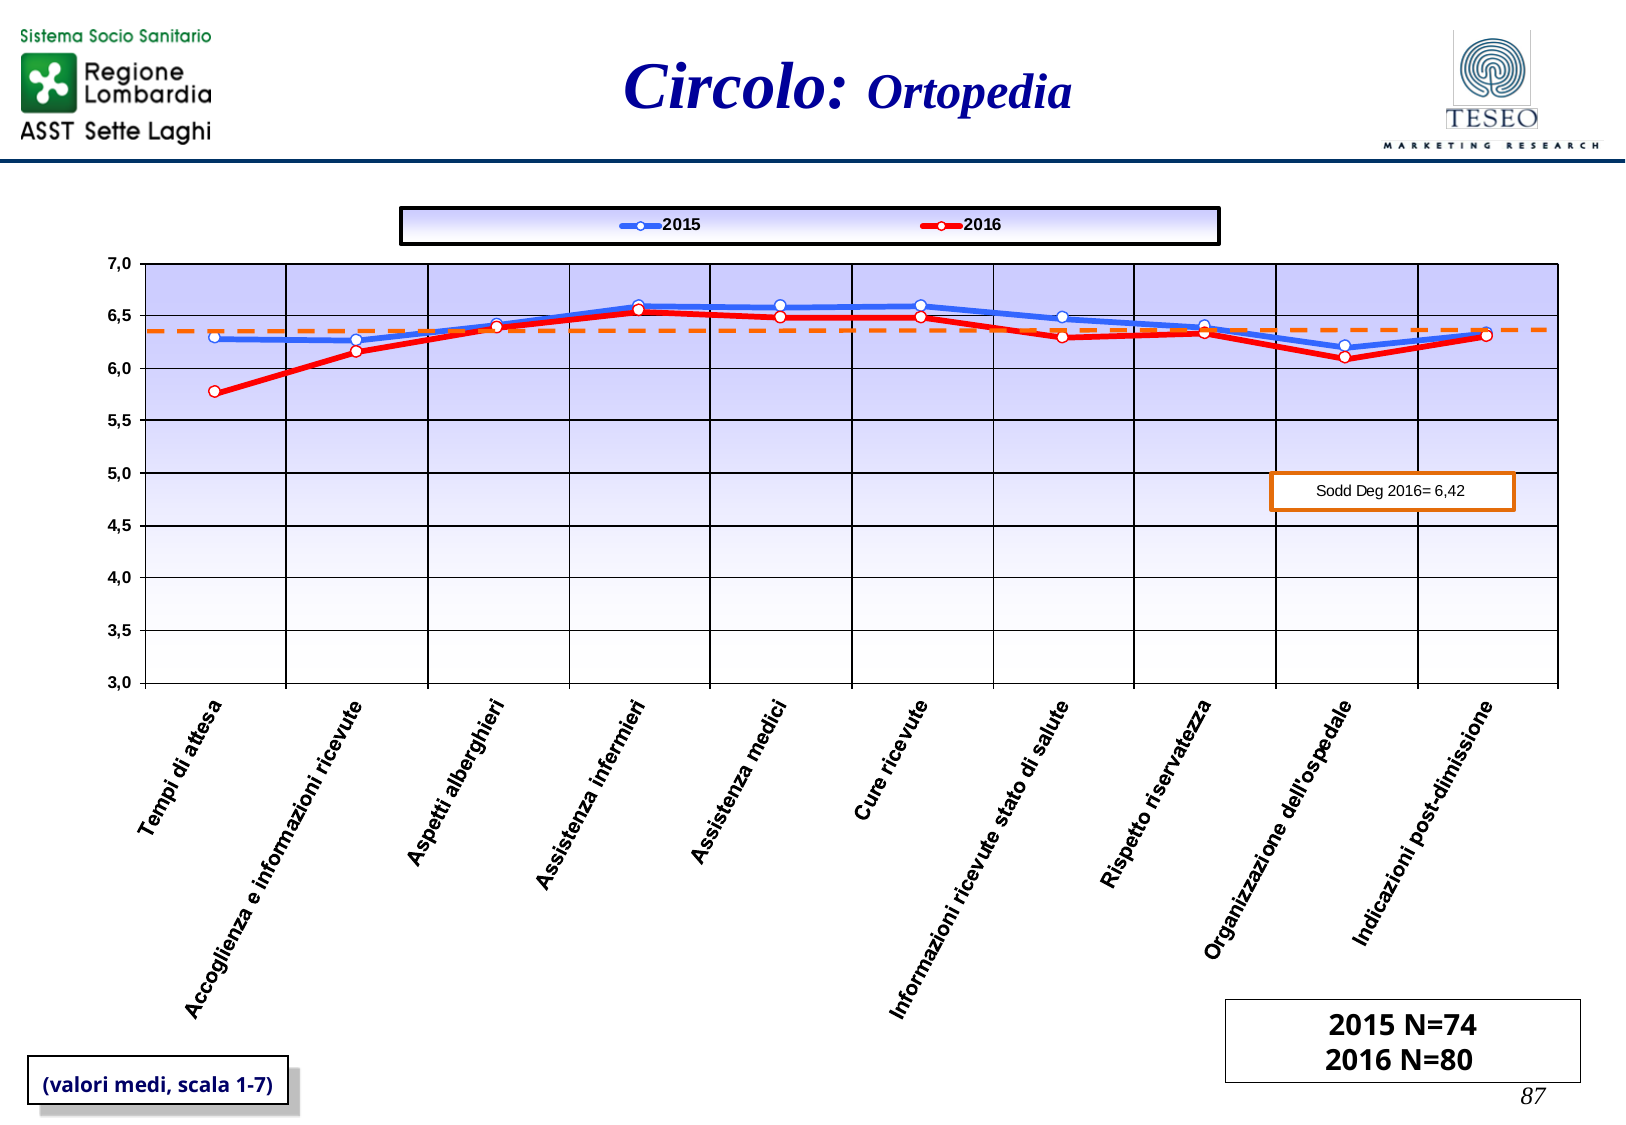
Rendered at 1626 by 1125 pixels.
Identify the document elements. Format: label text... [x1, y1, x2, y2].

picture [63, 197, 1562, 1050]
text_box Circolo: Ortopedia [304, 18, 1392, 144]
picture [21, 26, 211, 148]
picture [1381, 30, 1604, 149]
text_box (valori medi, scala 1-7) [27, 1056, 288, 1105]
text_box 2015 N=74 2016 N=80 [1225, 999, 1581, 1083]
